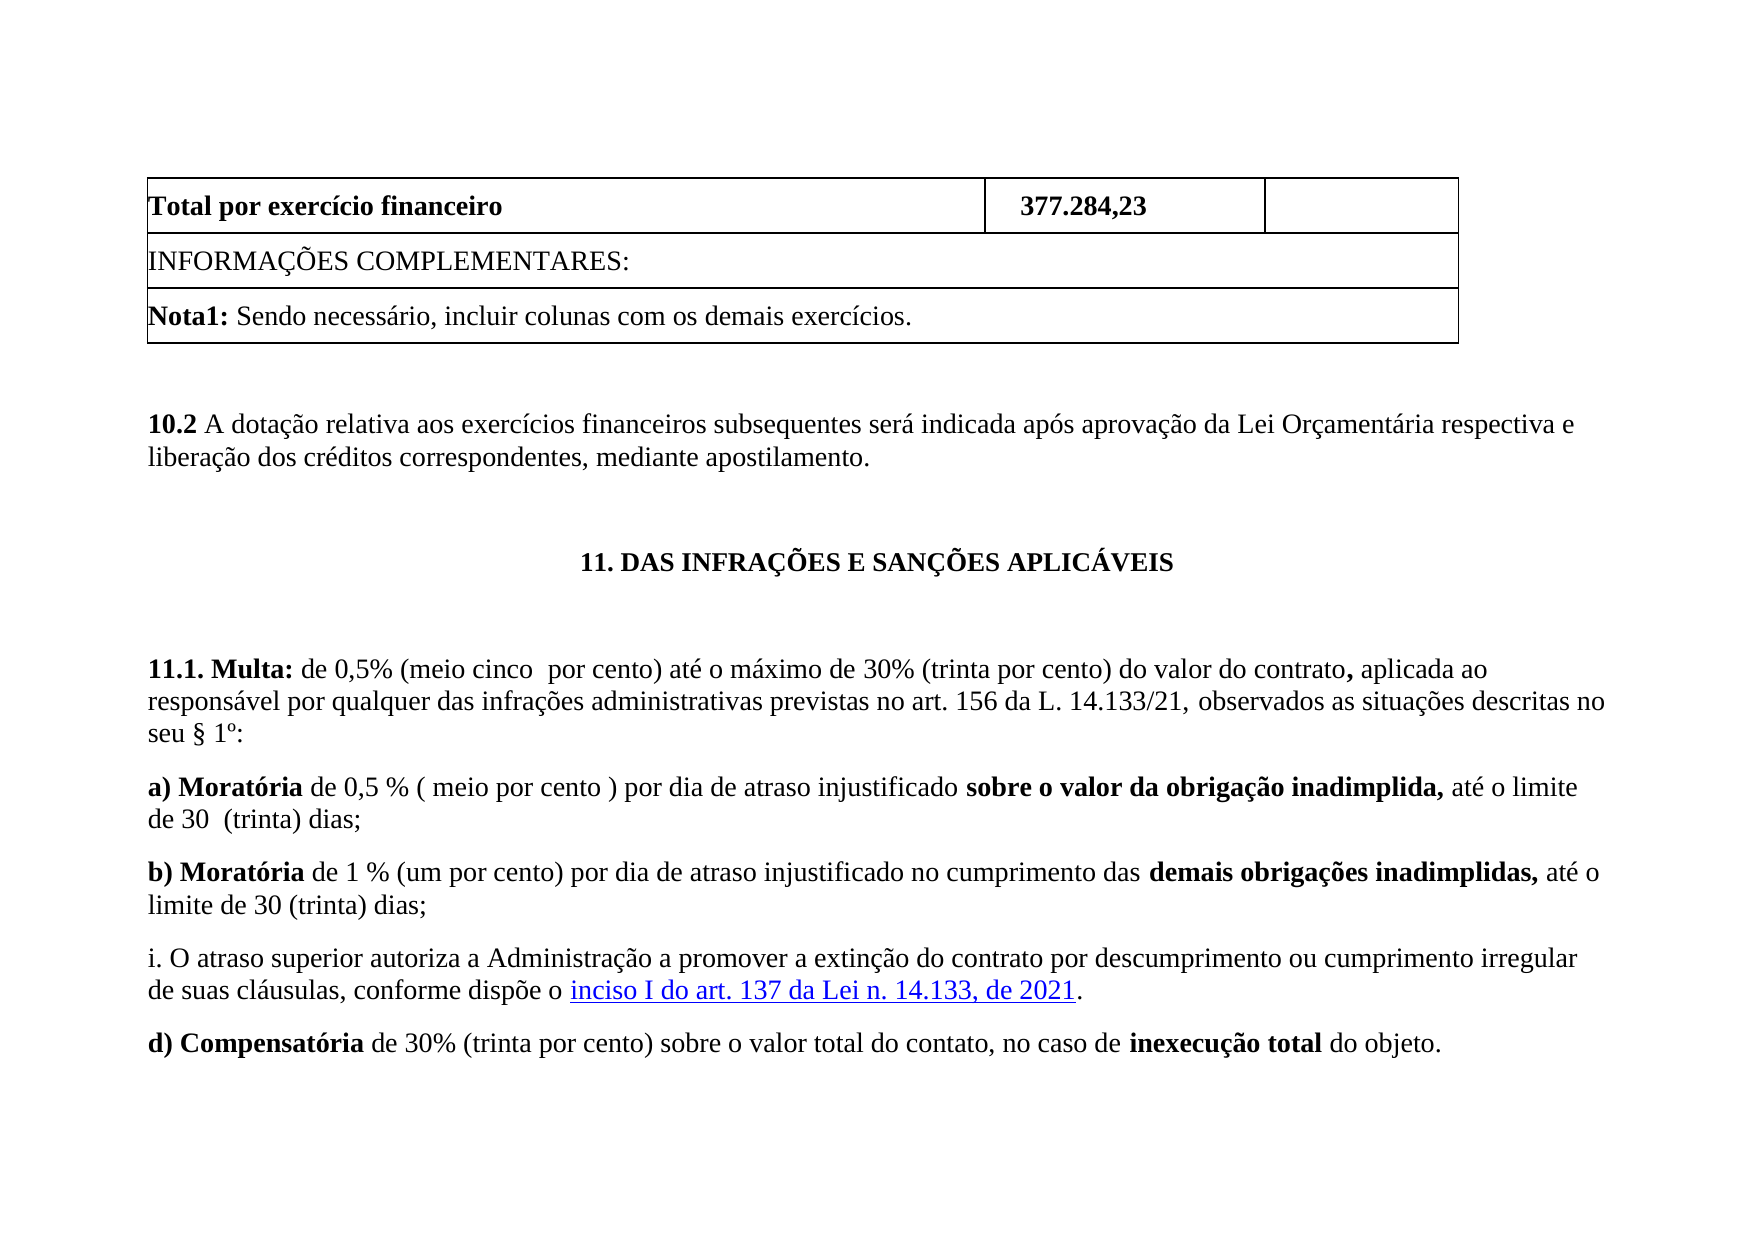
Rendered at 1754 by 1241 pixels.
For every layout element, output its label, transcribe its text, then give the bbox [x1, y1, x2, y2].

text 11.1. Multa: de 0,5% (meio cinco por cento) até o máximo de 30% (trinta por cento) do valor do contrato, aplicada ao responsável por qualquer das infrações administrativas previstas no art. 156 da L. 14.133/21, observados as situações descritas no seu § 1º: [148, 652, 1606, 749]
table_cell Total por exercício financeiro [148, 179, 984, 232]
table_cell [1266, 179, 1458, 232]
text 10.2 A dotação relativa aos exercícios financeiros subsequentes será indicada após aprovação da Lei Orçamentária respectiva e liberação dos créditos correspondentes, mediante apostilamento. [148, 408, 1606, 472]
table_cell INFORMAÇÕES COMPLEMENTARES: [148, 234, 1458, 287]
table_cell 377.284,23 [986, 179, 1264, 232]
text d) Compensatória de 30% (trinta por cento) sobre o valor total do contato, no caso de inexecução total do objeto. [148, 1027, 1606, 1059]
text i. O atraso superior autoriza a Administração a promover a extinção do contrato por descumprimento ou cumprimento irregular de suas cláusulas, conforme dispõe o inciso I do art. 137 da Lei n. 14.133, de 2021. [148, 941, 1606, 1006]
text b) Moratória de 1 % (um por cento) por dia de atraso injustificado no cumprimento das demais obrigações inadimplidas, até o limite de 30 (trinta) dias; [148, 855, 1606, 920]
text 11. DAS INFRAÇÕES E SANÇÕES APLICÁVEIS [148, 546, 1606, 578]
table_cell Nota1: Sendo necessário, incluir colunas com os demais exercícios. [148, 289, 1458, 342]
text a) Moratória de 0,5 % ( meio por cento ) por dia de atraso injustificado sobre o valor da obrigação inadimplida, até o limite de 30 (trinta) dias; [148, 770, 1606, 834]
